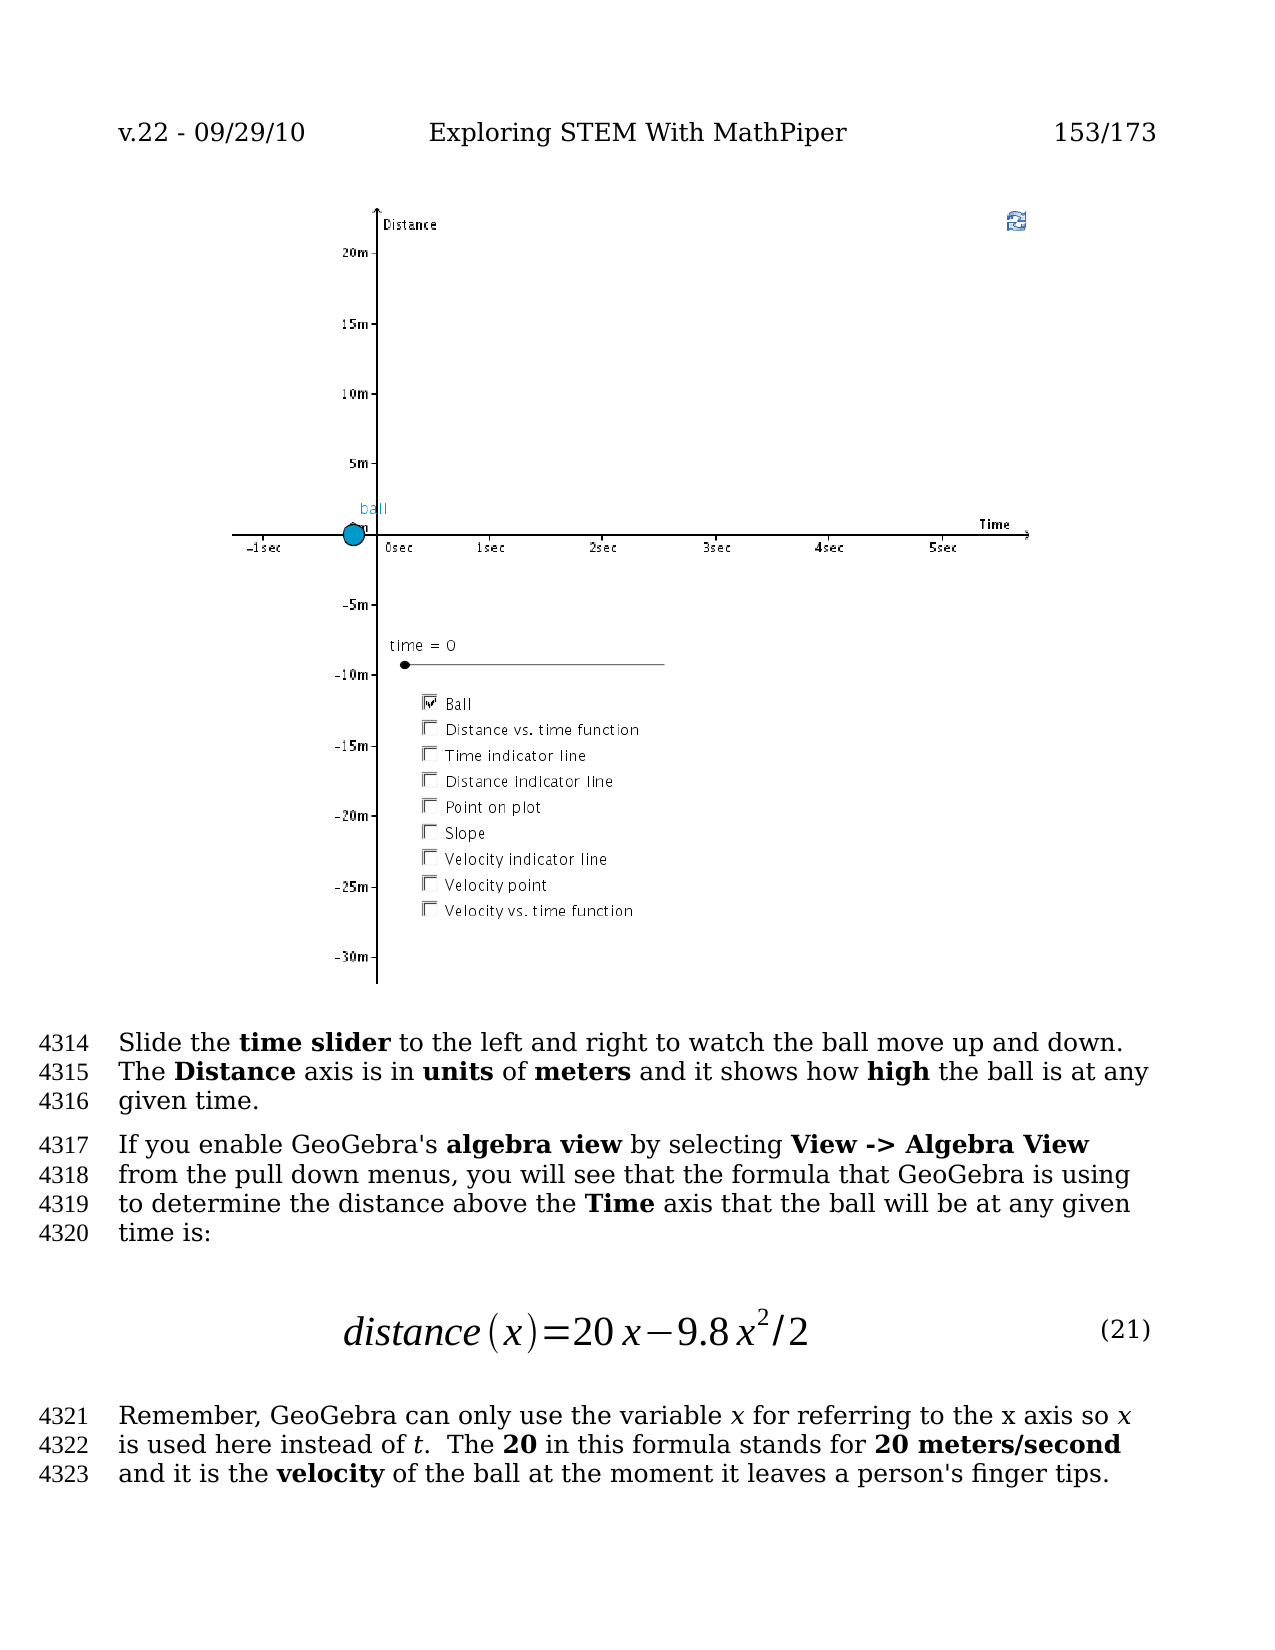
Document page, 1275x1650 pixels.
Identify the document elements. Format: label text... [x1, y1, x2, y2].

text Remember, GeoGebra can only use the variable x for referring to the x axis so x is used here instead of t. The 20 in this formula stands for 20 meters/second and it is the velocity of the ball at the moment it leaves a person's finger tips. [118, 1401, 1157, 1489]
table_header (21) [1041, 1298, 1157, 1363]
text If you enable GeoGebra's algebra view by selecting View -> Algebra View from the pull down menus, you will see that the formula that GeoGebra is using to determine the distance above the Time axis that the ball will be at any given time is: [118, 1130, 1157, 1247]
picture [232, 208, 1029, 984]
text Slide the time slider to the left and right to watch the ball move up and down. The Distance axis is in units of meters and it shows how high the ball is at any given time. [118, 1027, 1157, 1115]
table_header [118, 1298, 1041, 1363]
